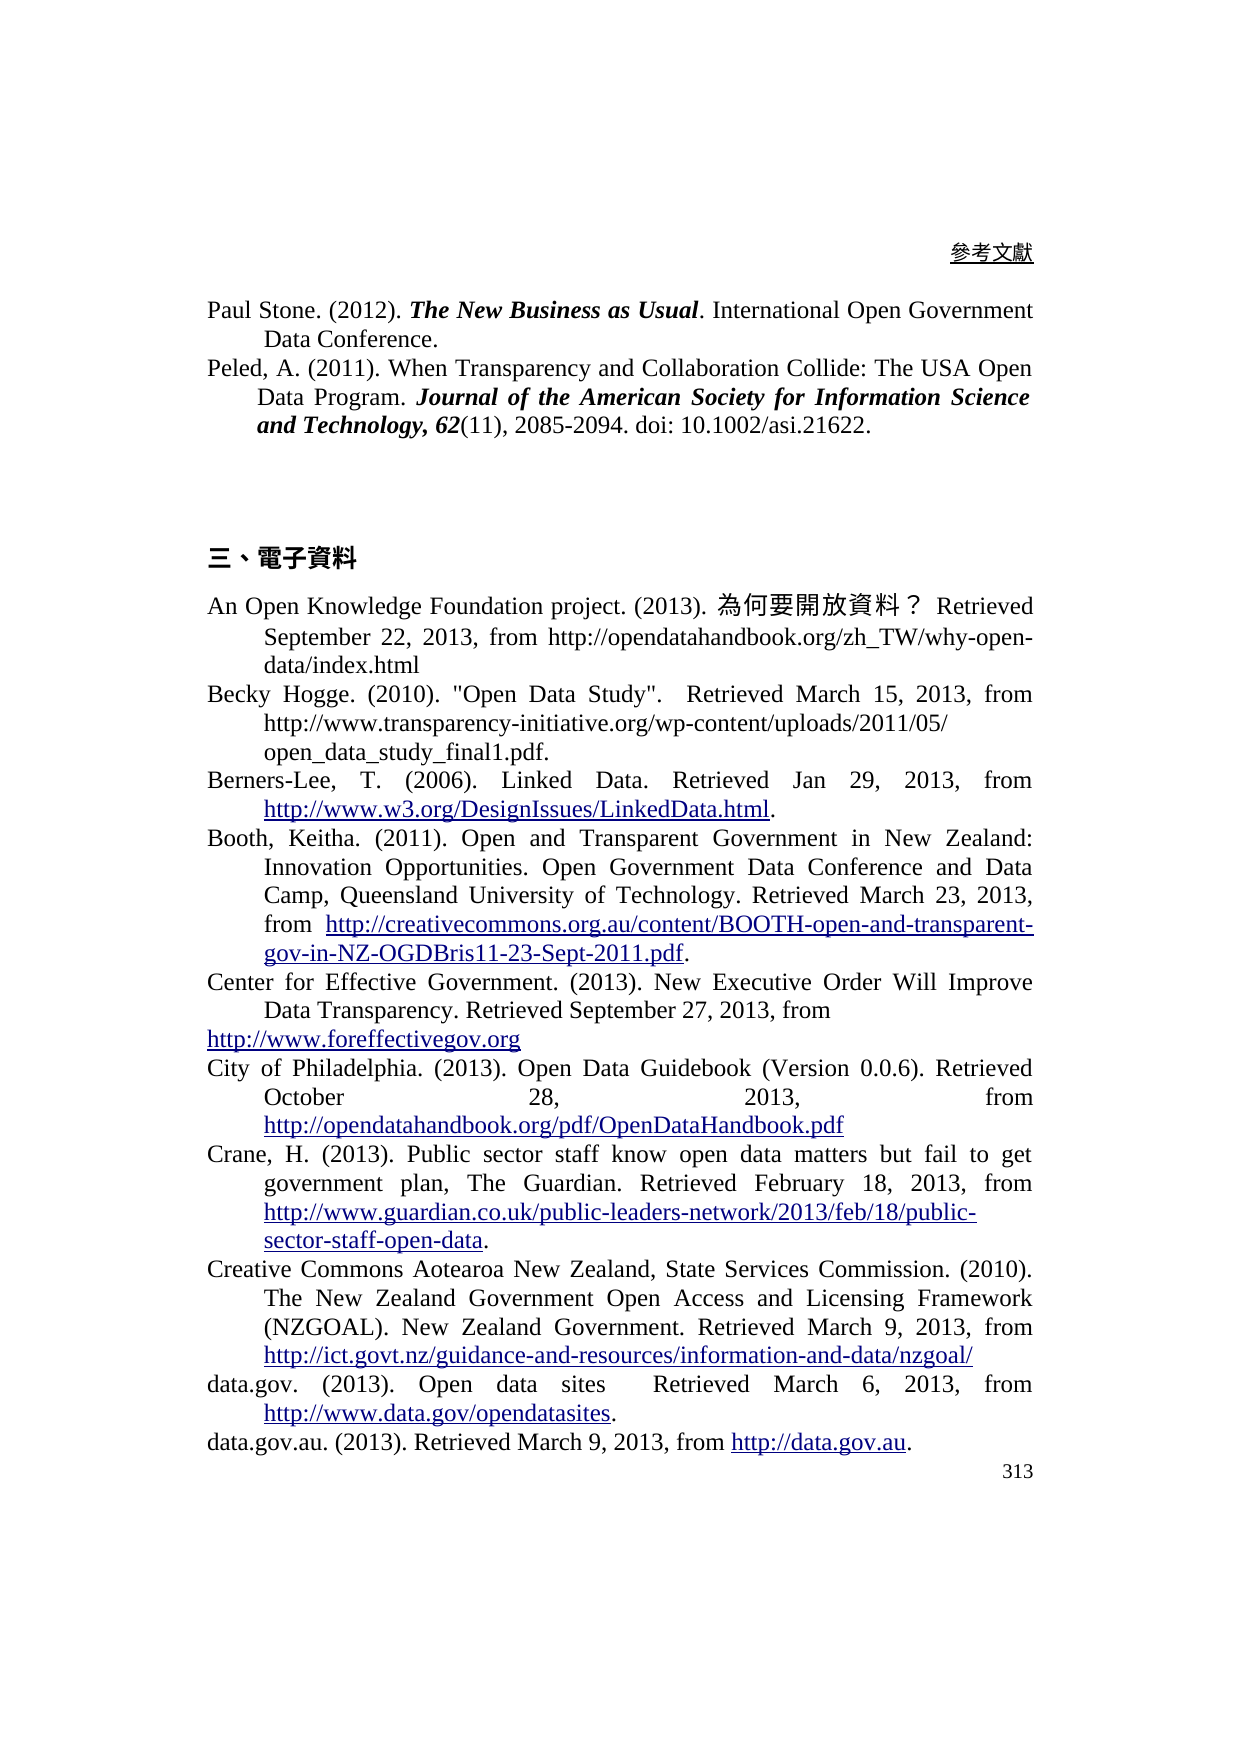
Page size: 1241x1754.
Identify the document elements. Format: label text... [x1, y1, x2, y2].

text An Open Knowledge Foundation project. (2013). 為何要開放資料？ Retrieved September 22, 2013, from http://opendatahandbook.org/zh_TW/why-open-data/index.html [207, 588, 1033, 679]
text http://www.foreffectivegov.org [207, 1024, 1033, 1053]
text Berners-Lee, T. (2006). Linked Data. Retrieved Jan 29, 2013, from http://www.w3.org/DesignIssues/LinkedData.html. [207, 766, 1033, 823]
text Center for Effective Government. (2013). New Executive Order Will Improve Data Transparency. Retrieved September 27, 2013, from [207, 967, 1033, 1024]
text City of Philadelphia. (2013). Open Data Guidebook (Version 0.0.6). Retrieved October 28, 2013, from http://opendatahandbook.org/pdf/OpenDataHandbook.pdf [207, 1053, 1033, 1139]
text data.gov.au. (2013). Retrieved March 9, 2013, from http://data.gov.au. [207, 1427, 1033, 1456]
text Booth, Keitha. (2011). Open and Transparent Government in New Zealand: Innovation Opportunities. Open Government Data Conference and Data Camp, Queensland University of Technology. Retrieved March 23, 2013, from http://creativecommons.org.au/content/BOOTH-open-and-transparent-gov-in-NZ-OGDBris11-23-Sept-2011.pdf. [207, 823, 1033, 967]
text 三、電子資料 [207, 538, 1033, 575]
text Creative Commons Aotearoa New Zealand, State Services Commission. (2010). The New Zealand Government Open Access and Licensing Framework (NZGOAL). New Zealand Government. Retrieved March 9, 2013, from http://ict.govt.nz/guidance-and-resources/information-and-data/nzgoal/ [207, 1254, 1033, 1369]
text Crane, H. (2013). Public sector staff know open data matters but fail to get government plan, The Guardian. Retrieved February 18, 2013, from http://www.guardian.co.uk/public-leaders-network/2013/feb/18/public-sector-staff-open-data. [207, 1139, 1033, 1254]
text Becky Hogge. (2010). "Open Data Study". Retrieved March 15, 2013, from http://www.transparency-initiative.org/wp-content/uploads/2011/05/open_data_study_final1.pdf. [207, 679, 1033, 766]
text data.gov. (2013). Open data sites Retrieved March 6, 2013, from http://www.data.gov/opendatasites. [207, 1369, 1033, 1427]
text Peled, A. (2011). When Transparency and Collaboration Collide: The USA Open Data Program. Journal of the American Society for Information Science and Technology, 62(11), 2085-2094. doi: 10.1002/asi.21622. [207, 353, 1033, 439]
text Paul Stone. (2012). The New Business as Usual. International Open Government Data Conference. [207, 295, 1033, 353]
